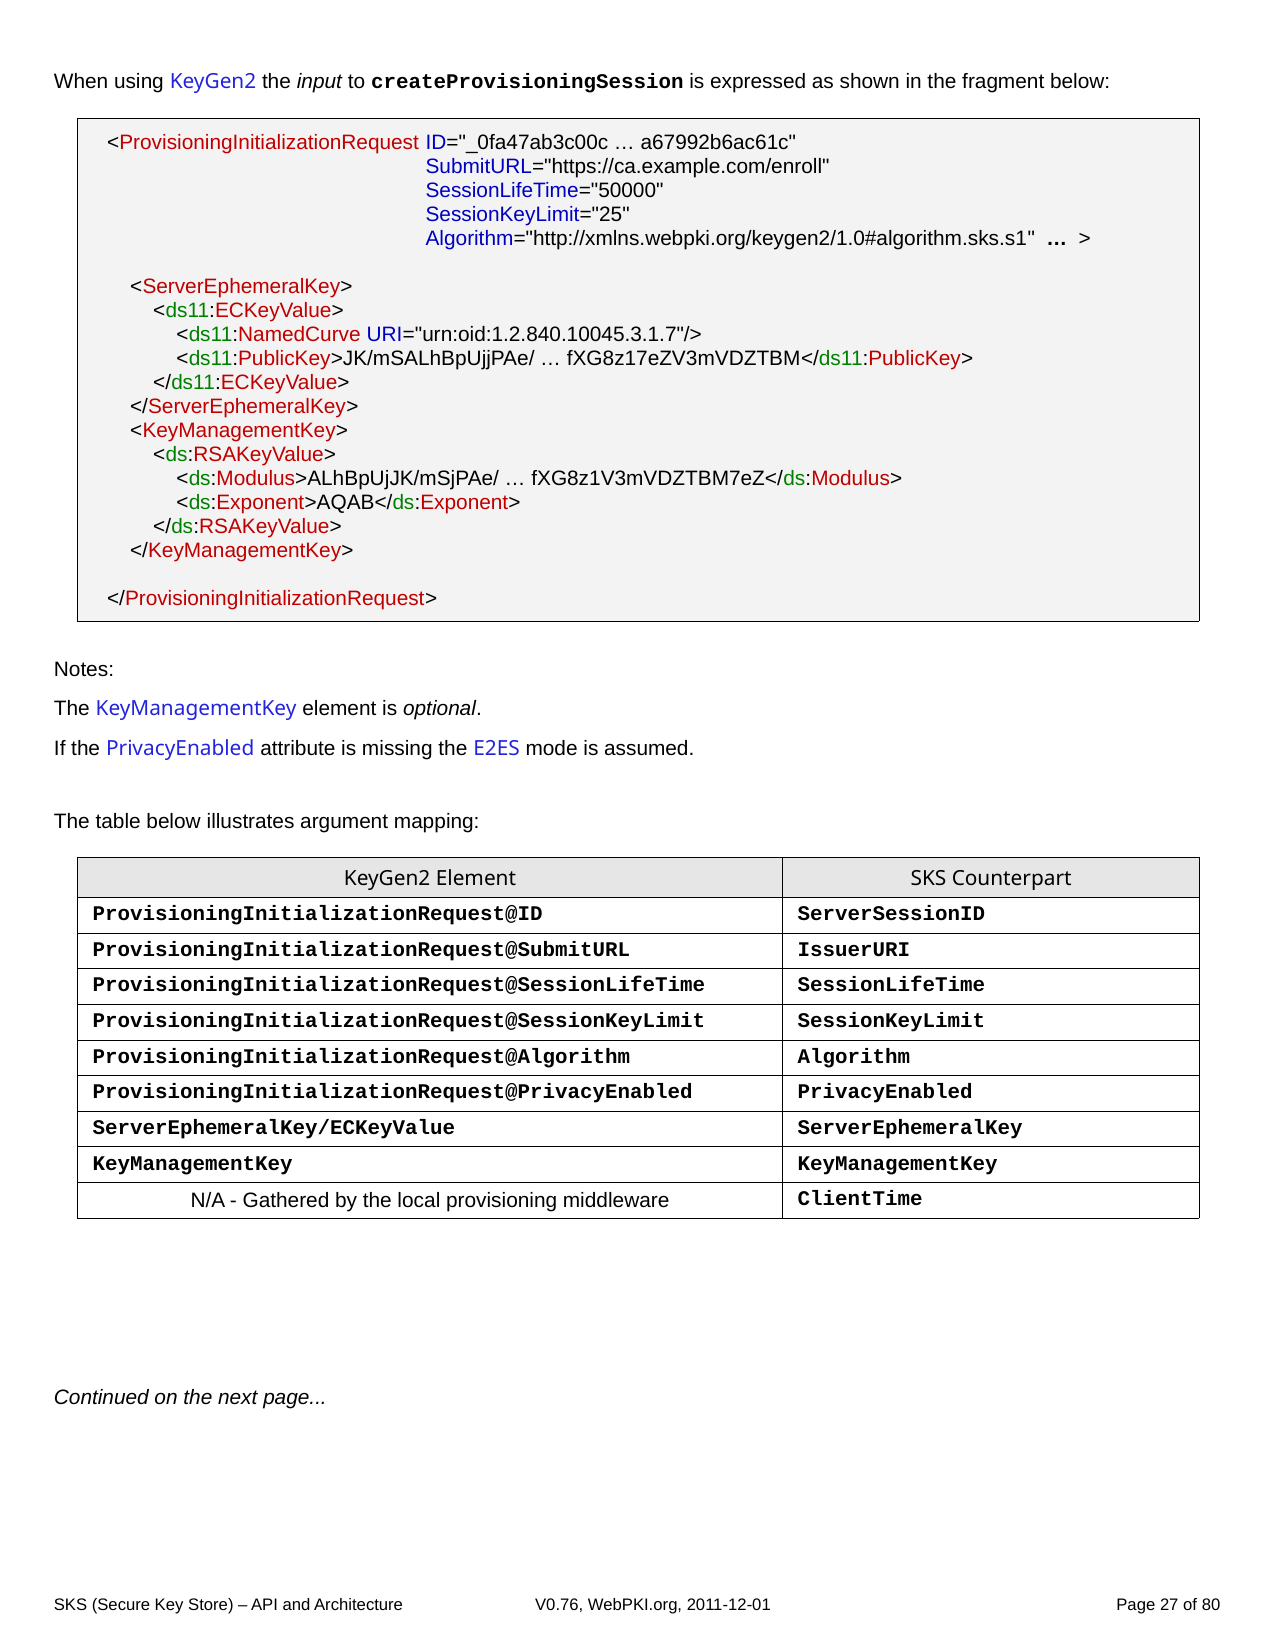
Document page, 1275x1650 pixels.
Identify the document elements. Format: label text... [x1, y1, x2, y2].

table_cell ClientTime [783, 1183, 1199, 1218]
table_cell ProvisioningInitializationRequest@SessionLifeTime [78, 969, 782, 1004]
table_header KeyGen2 Element [78, 858, 782, 897]
table_cell ServerEphemeralKey [783, 1112, 1199, 1146]
table_cell SessionKeyLimit [783, 1005, 1199, 1039]
table_cell ProvisioningInitializationRequest@ID [78, 898, 782, 933]
text If the PrivacyEnabled attribute is missing the E2ES mode is assumed. [54, 733, 1221, 761]
table_cell PrivacyEnabled [783, 1076, 1199, 1111]
table_cell KeyManagementKey [783, 1147, 1199, 1182]
table_cell ProvisioningInitializationRequest@SubmitURL [78, 934, 782, 968]
table_cell Algorithm [783, 1041, 1199, 1075]
table_cell SessionLifeTime [783, 969, 1199, 1004]
table_cell N/A - Gathered by the local provisioning middleware [78, 1183, 782, 1218]
table_cell ServerSessionID [783, 898, 1199, 933]
text Notes: [54, 657, 1221, 681]
table_header <ProvisioningInitializationRequest ID="_0fa47ab3c00c … a67992b6ac61c" SubmitURL="https://ca.example.com/enroll" SessionLifeTime="50000" SessionKeyLimit="25" Algorithm="http://xmlns.webpki.org/keygen2/1.0#algorithm.sks.s1" … > <ServerEphemeralKey> <ds11:ECKeyValue> <ds11:NamedCurve URI="urn:oid:1.2.840.10045.3.1.7"/> <ds11:PublicKey>JK/mSALhBpUjjPAe/ … fXG8z17eZV3mVDZTBM</ds11:PublicKey> </ds11:ECKeyValue> </ServerEphemeralKey> <KeyManagementKey> <ds:RSAKeyValue> <ds:Modulus>ALhBpUjJK/mSjPAe/ … fXG8z1V3mVDZTBM7eZ</ds:Modulus> <ds:Exponent>AQAB</ds:Exponent> </ds:RSAKeyValue> </KeyManagementKey> </ProvisioningInitializationRequest> [78, 119, 1199, 621]
table_cell ProvisioningInitializationRequest@SessionKeyLimit [78, 1005, 782, 1039]
text The table below illustrates argument mapping: [54, 809, 1221, 857]
table_header SKS Counterpart [783, 858, 1199, 897]
text When using KeyGen2 the input to createProvisioningSession is expressed as shown in the fragment below: [54, 66, 1221, 118]
table_cell IssuerURI [783, 934, 1199, 968]
table_cell ProvisioningInitializationRequest@Algorithm [78, 1041, 782, 1075]
text The KeyManagementKey element is optional. [54, 693, 1221, 721]
table_cell ProvisioningInitializationRequest@PrivacyEnabled [78, 1076, 782, 1111]
table_cell ServerEphemeralKey/ECKeyValue [78, 1112, 782, 1146]
table_cell KeyManagementKey [78, 1147, 782, 1182]
text Continued on the next page... [54, 1385, 1221, 1409]
